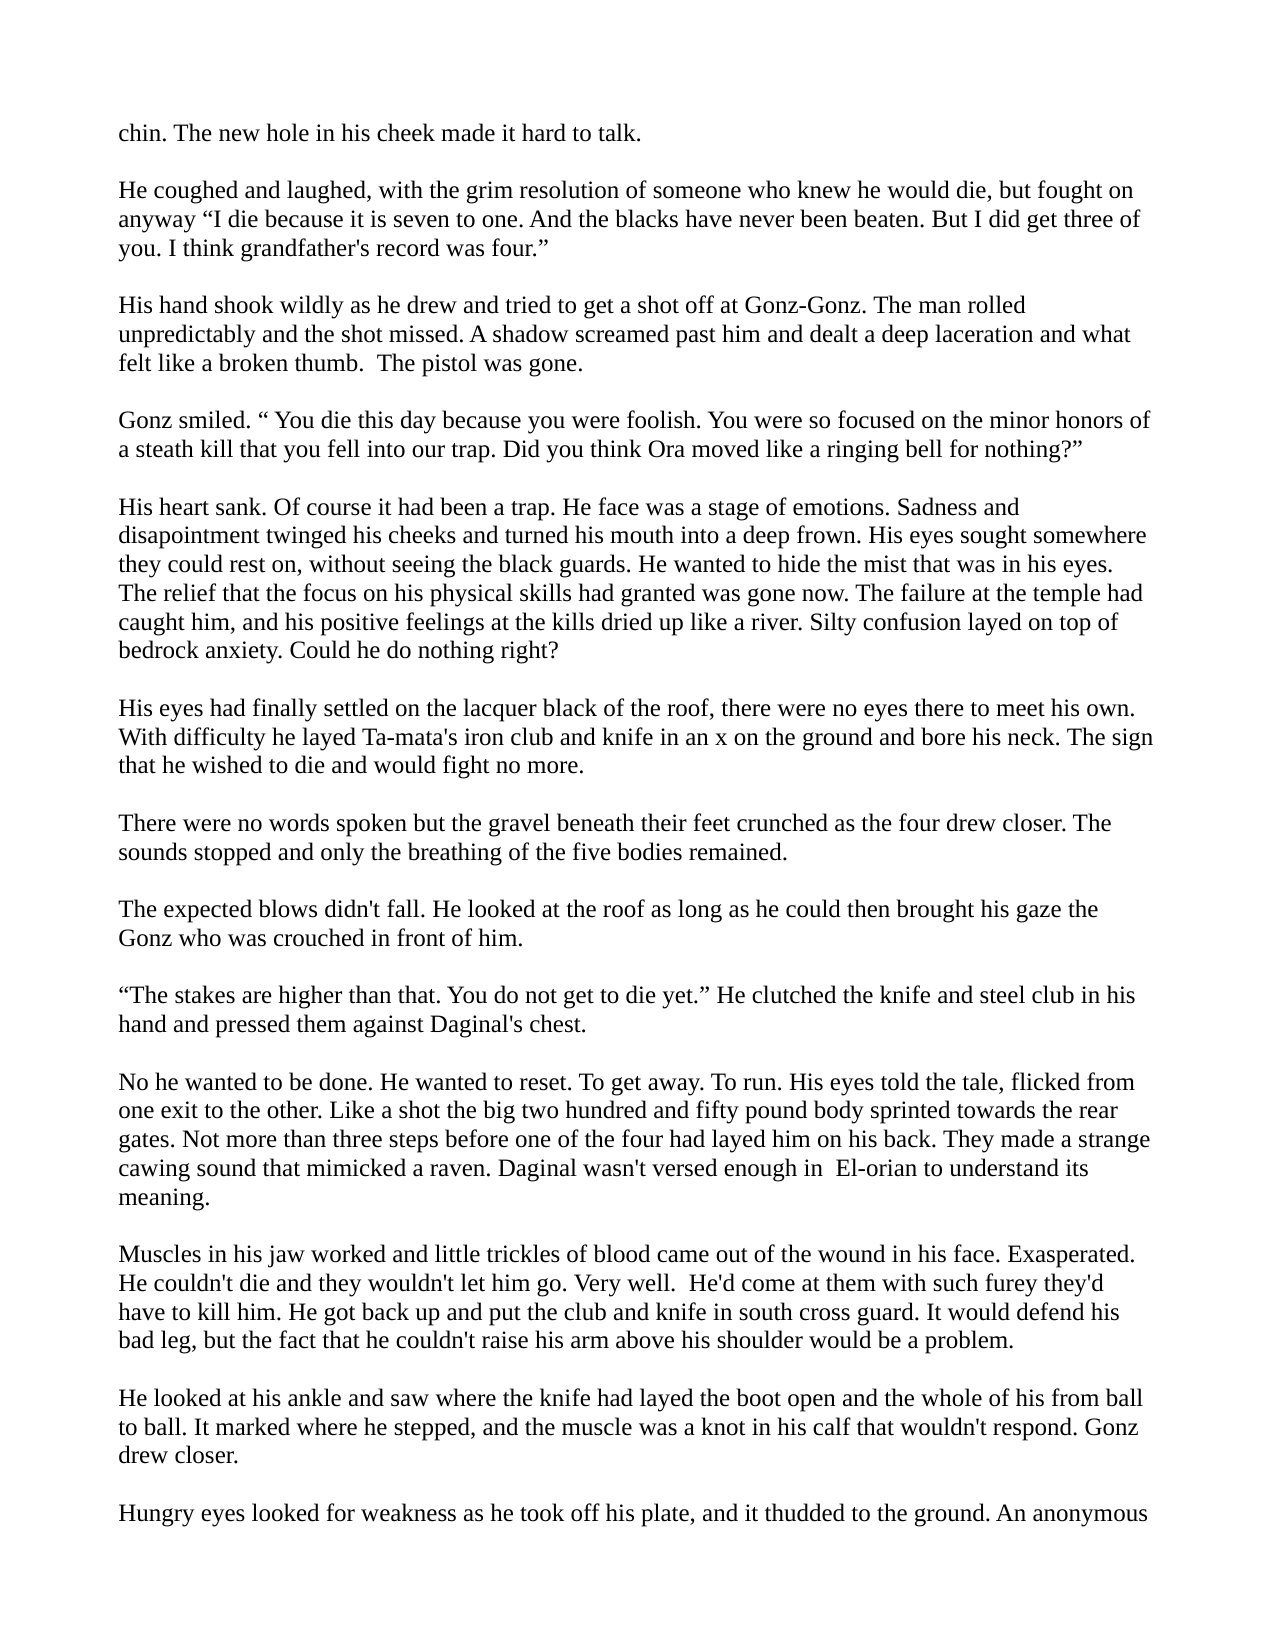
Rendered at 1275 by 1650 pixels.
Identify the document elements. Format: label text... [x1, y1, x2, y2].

text He looked at his ankle and saw where the knife had layed the boot open and the whole of his from ball to ball. It marked where he stepped, and the muscle was a knot in his calf that wouldn't respond. Gonz drew closer. [118, 1383, 1157, 1469]
text He coughed and laughed, with the grim resolution of someone who knew he would die, but fought on anyway “I die because it is seven to one. And the blacks have never been beaten. But I did get three of you. I think grandfather's record was four.” [118, 176, 1157, 262]
text Gonz smiled. “ You die this day because you were foolish. You were so focused on the minor honors of a steath kill that you fell into our trap. Did you think Ora moved like a ringing bell for nothing?” His heart sank. Of course it had been a trap. He face was a stage of emotions. Sadness and disapointment twinged his cheeks and turned his mouth into a deep frown. His eyes sought somewhere they could rest on, without seeing the black guards. He wanted to hide the mist that was in his eyes. The relief that the focus on his physical skills had granted was gone now. The failure at the temple had caught him, and his positive feelings at the kills dried up like a river. Silty confusion layed on top of bedrock anxiety. Could he do nothing right? [118, 406, 1157, 664]
text His hand shook wildly as he drew and tried to get a shot off at Gonz-Gonz. The man rolled unpredictably and the shot missed. A shadow screamed past him and dealt a deep laceration and what felt like a broken thumb. The pistol was gone. [118, 291, 1157, 377]
text His eyes had finally settled on the lacquer black of the roof, there were no eyes there to meet his own. With difficulty he layed Ta-mata's iron club and knife in an x on the ground and bore his neck. The sign that he wished to die and would fight no more. [118, 693, 1157, 779]
text Muscles in his jaw worked and little trickles of blood came out of the wound in his face. Exasperated. He couldn't die and they wouldn't let him go. Very well. He'd come at them with such furey they'd have to kill him. He got back up and put the club and knife in south cross guard. It would defend his bad leg, but the fact that he couldn't raise his arm above his shoulder would be a problem. [118, 1239, 1157, 1354]
text Hungry eyes looked for weakness as he took off his plate, and it thudded to the ground. An anonymous [118, 1498, 1157, 1527]
text chin. The new hole in his cheek made it hard to talk. [118, 118, 1157, 147]
text “The stakes are higher than that. You do not get to die yet.” He clutched the knife and steel club in his hand and pressed them against Daginal's chest. No he wanted to be done. He wanted to reset. To get away. To run. His eyes told the tale, flicked from one exit to the other. Like a shot the big two hundred and fifty pound body sprinted towards the rear gates. Not more than three steps before one of the four had layed him on his back. They made a strange cawing sound that mimicked a raven. Daginal wasn't versed enough in El-orian to understand its meaning. [118, 981, 1157, 1211]
text There were no words spoken but the gravel beneath their feet crunched as the four drew closer. The sounds stopped and only the breathing of the five bodies remained. The expected blows didn't fall. He looked at the roof as long as he could then brought his gaze the Gonz who was crouched in front of him. [118, 808, 1157, 952]
